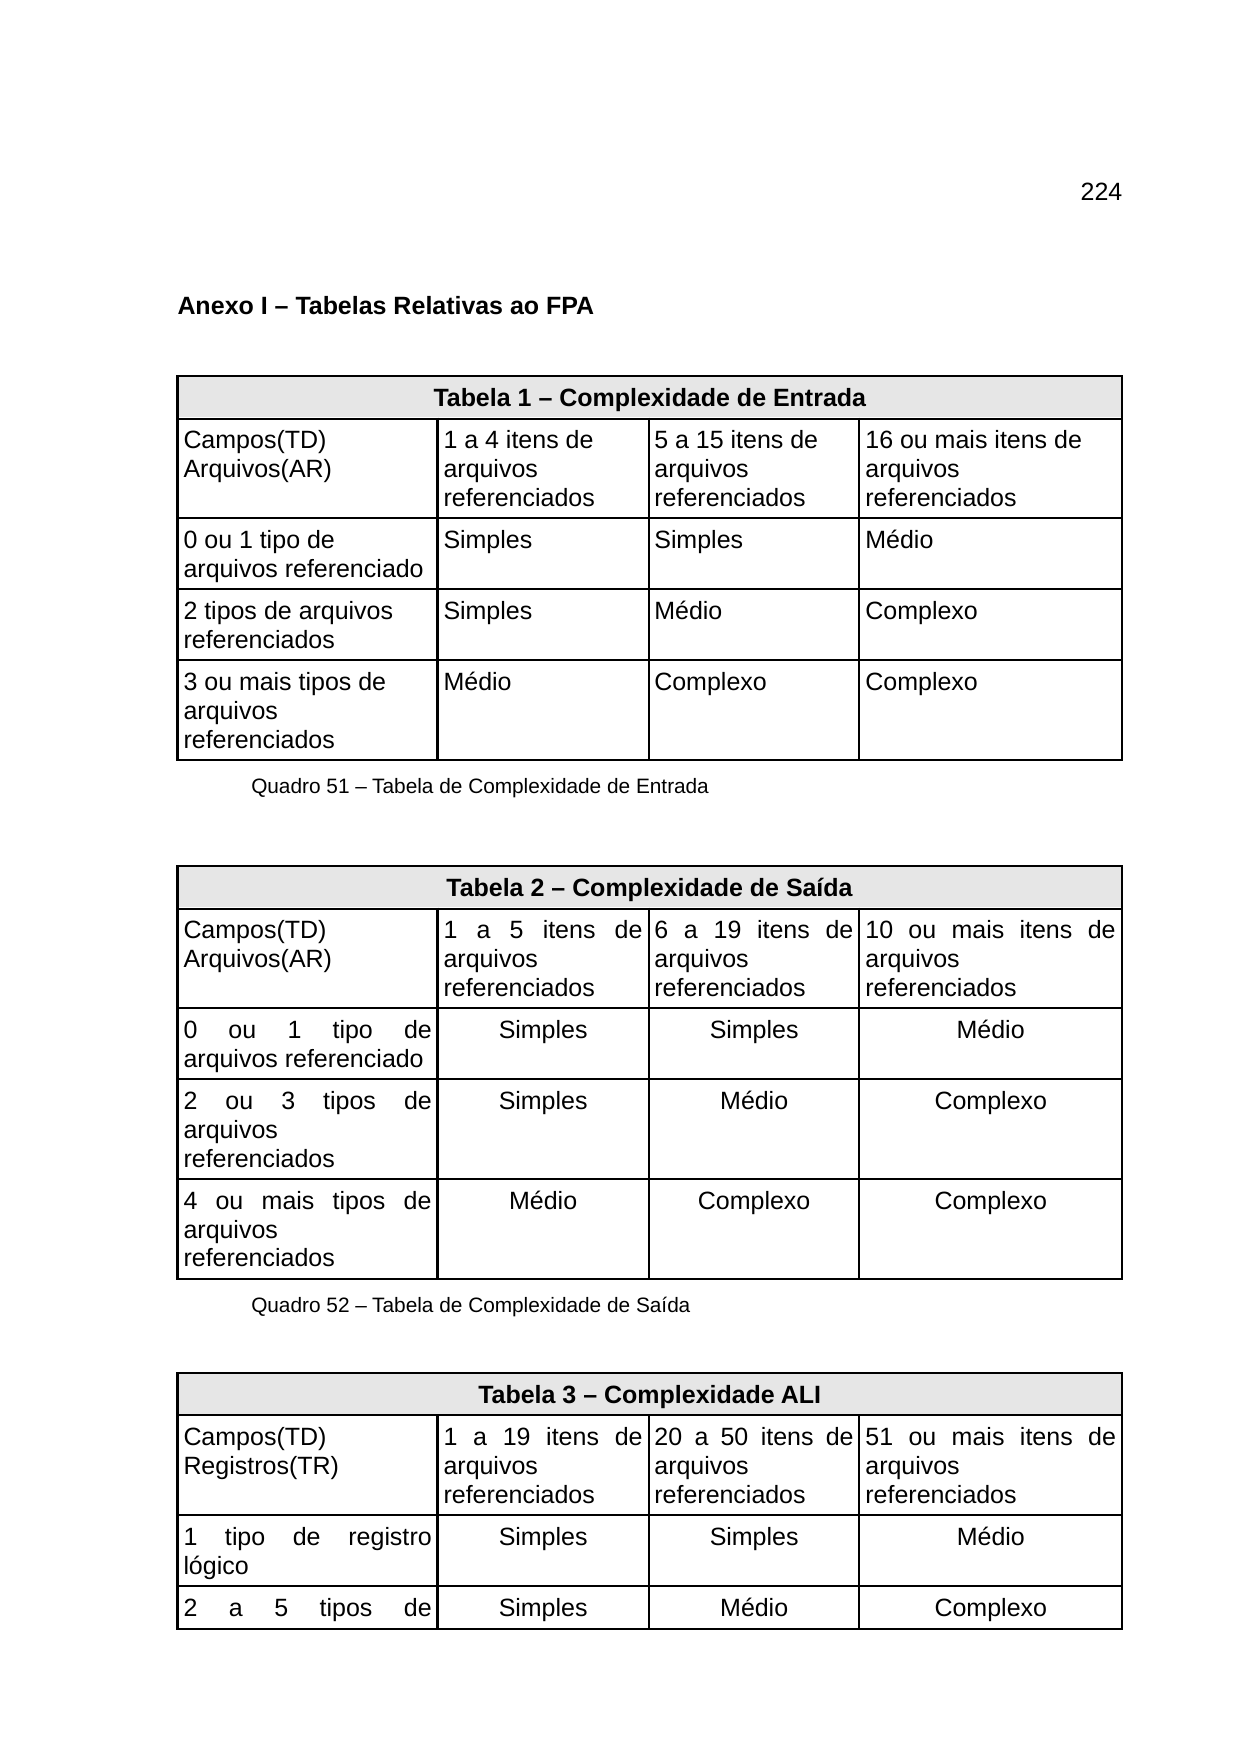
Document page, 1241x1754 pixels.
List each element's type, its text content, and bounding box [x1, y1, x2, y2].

table_cell Simples [439, 1080, 648, 1178]
table_header Tabela 3 – Complexidade ALI [179, 1374, 1121, 1414]
table_header Tabela 2 – Complexidade de Saída [179, 867, 1121, 907]
table_cell Complexo [860, 1080, 1121, 1178]
table_cell 3 ou mais tipos de arquivos referenciados [179, 661, 436, 759]
table_cell Médio [860, 1009, 1121, 1078]
table_cell 0 ou 1 tipo de arquivos referenciado [179, 519, 436, 588]
table_cell Simples [650, 1009, 858, 1078]
table_cell Médio [439, 661, 648, 759]
table_cell Médio [860, 1516, 1121, 1585]
table_cell 6 a 19 itens de arquivos referenciados [650, 910, 858, 1007]
table_cell Campos(TD) Arquivos(AR) [179, 420, 436, 517]
table_cell 10 ou mais itens de arquivos referenciados [860, 910, 1121, 1007]
table_cell Médio [860, 519, 1121, 588]
table_cell Simples [439, 1516, 648, 1585]
text Quadro 52 – Tabela de Complexidade de Saída [177, 1292, 1122, 1316]
table_cell 2 ou 3 tipos de arquivos referenciados [179, 1080, 436, 1178]
table_cell 5 a 15 itens de arquivos referenciados [650, 420, 858, 517]
table_cell Simples [650, 1516, 858, 1585]
table_cell 2 a 5 tipos de [179, 1587, 436, 1627]
table_cell 16 ou mais itens de arquivos referenciados [860, 420, 1121, 517]
table_cell Complexo [860, 1587, 1121, 1627]
table_cell 4 ou mais tipos de arquivos referenciados [179, 1180, 436, 1278]
table_cell 2 tipos de arquivos referenciados [179, 590, 436, 659]
table_cell Simples [439, 1009, 648, 1078]
table_cell Médio [650, 1587, 858, 1627]
table_cell Simples [439, 590, 648, 659]
table_cell Simples [650, 519, 858, 588]
table_cell Médio [650, 590, 858, 659]
table_cell 0 ou 1 tipo de arquivos referenciado [179, 1009, 436, 1078]
table_cell Campos(TD) Registros(TR) [179, 1416, 436, 1514]
table_cell 1 tipo de registro lógico [179, 1516, 436, 1585]
text Quadro 51 – Tabela de Complexidade de Entrada [177, 774, 1122, 798]
table_cell Simples [439, 1587, 648, 1627]
table_header Tabela 1 – Complexidade de Entrada [179, 377, 1121, 417]
table_cell 1 a 4 itens de arquivos referenciados [439, 420, 648, 517]
table_cell Complexo [860, 661, 1121, 759]
table_cell Campos(TD) Arquivos(AR) [179, 910, 436, 1007]
table_cell Complexo [650, 661, 858, 759]
table_cell Médio [439, 1180, 648, 1278]
subtitle Anexo I – Tabelas Relativas ao FPA [177, 291, 1122, 319]
table_cell 1 a 5 itens de arquivos referenciados [439, 910, 648, 1007]
table_cell Médio [650, 1080, 858, 1178]
table_cell 20 a 50 itens de arquivos referenciados [650, 1416, 858, 1514]
table_cell 1 a 19 itens de arquivos referenciados [439, 1416, 648, 1514]
table_cell Complexo [860, 1180, 1121, 1278]
table_cell 51 ou mais itens de arquivos referenciados [860, 1416, 1121, 1514]
table_cell Complexo [650, 1180, 858, 1278]
table_cell Simples [439, 519, 648, 588]
table_cell Complexo [860, 590, 1121, 659]
